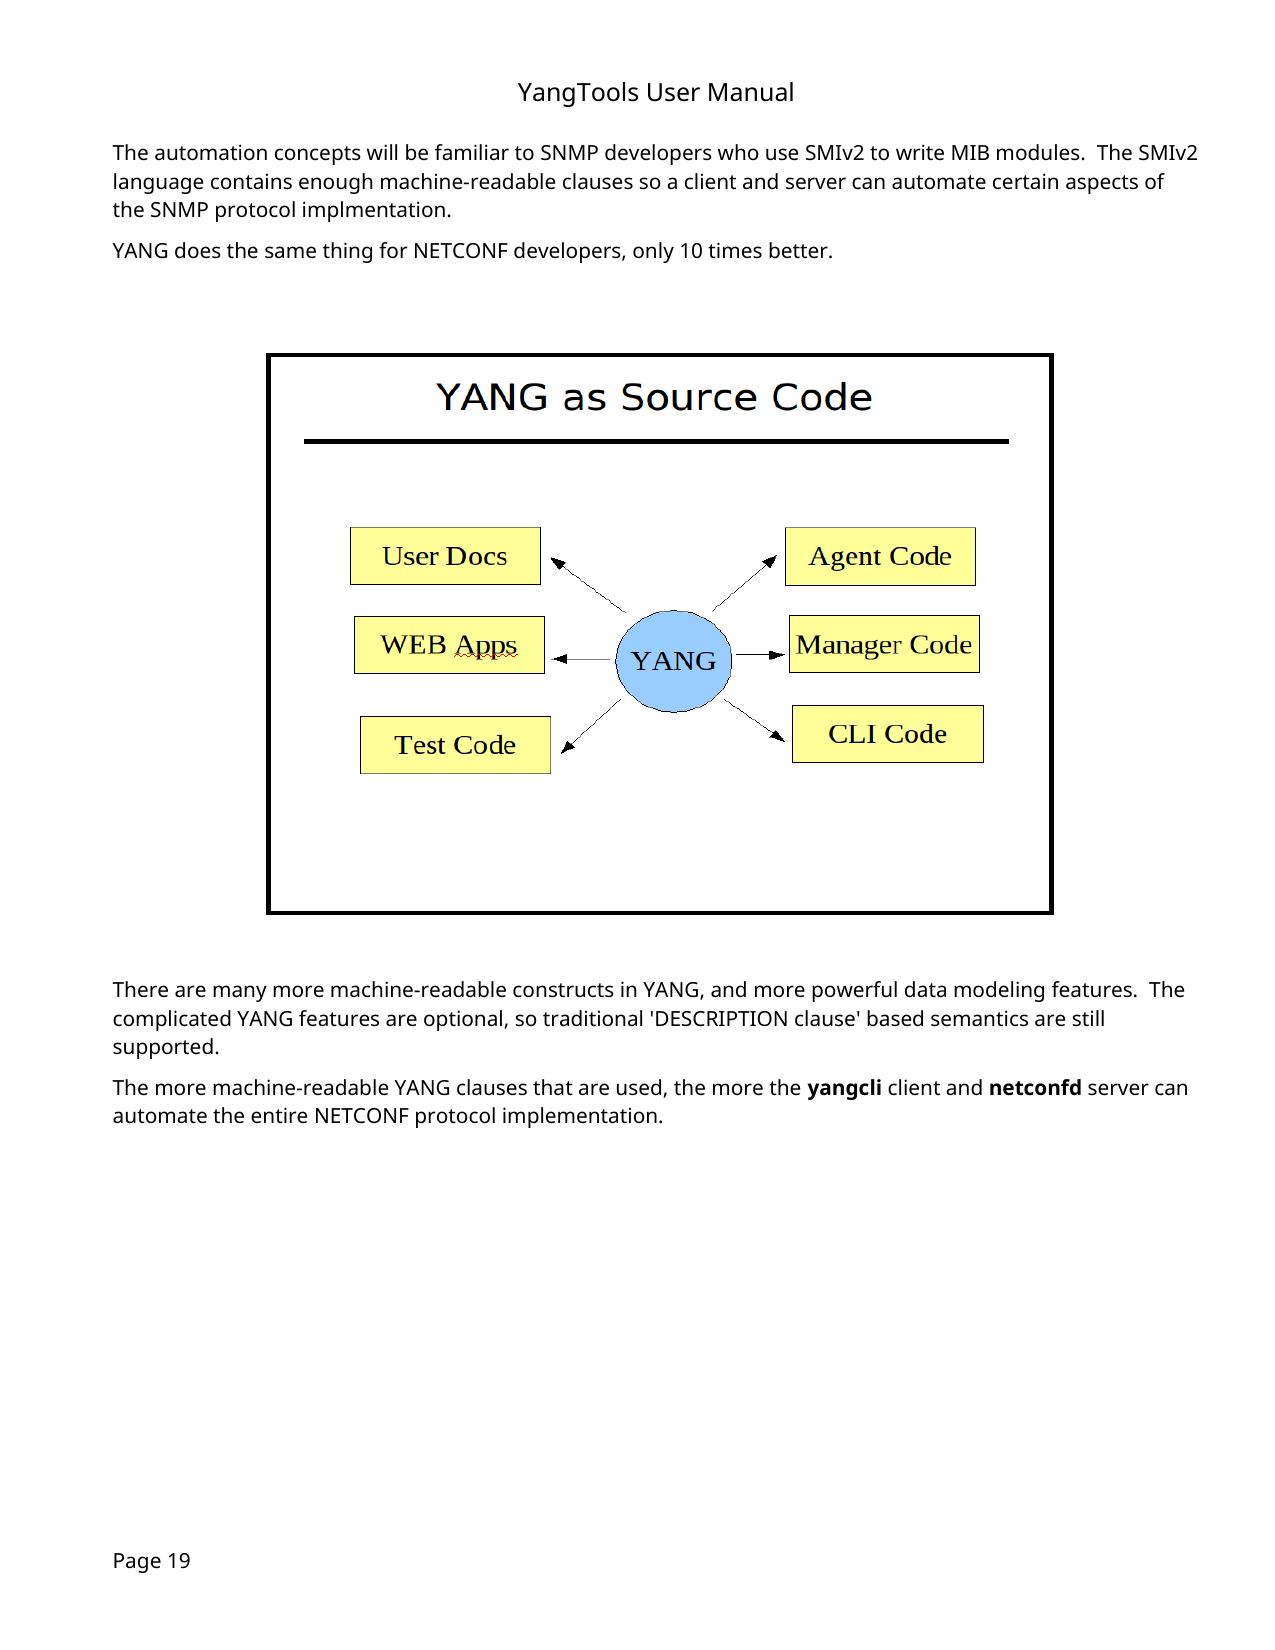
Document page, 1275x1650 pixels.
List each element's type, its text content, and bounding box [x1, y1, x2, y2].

text The automation concepts will be familiar to SNMP developers who use SMIv2 to write MIB modules. The SMIv2 language contains enough machine-readable clauses so a client and server can automate certain aspects of the SNMP protocol implmentation. [112, 138, 1200, 224]
text YANG does the same thing for NETCONF developers, only 10 times better. [112, 236, 1200, 265]
picture [207, 318, 1106, 935]
text There are many more machine-readable constructs in YANG, and more powerful data modeling features. The complicated YANG features are optional, so traditional 'DESCRIPTION clause' based semantics are still supported. [112, 975, 1200, 1061]
text The more machine-readable YANG clauses that are used, the more the yangcli client and netconfd server can automate the entire NETCONF protocol implementation. [112, 1073, 1200, 1130]
